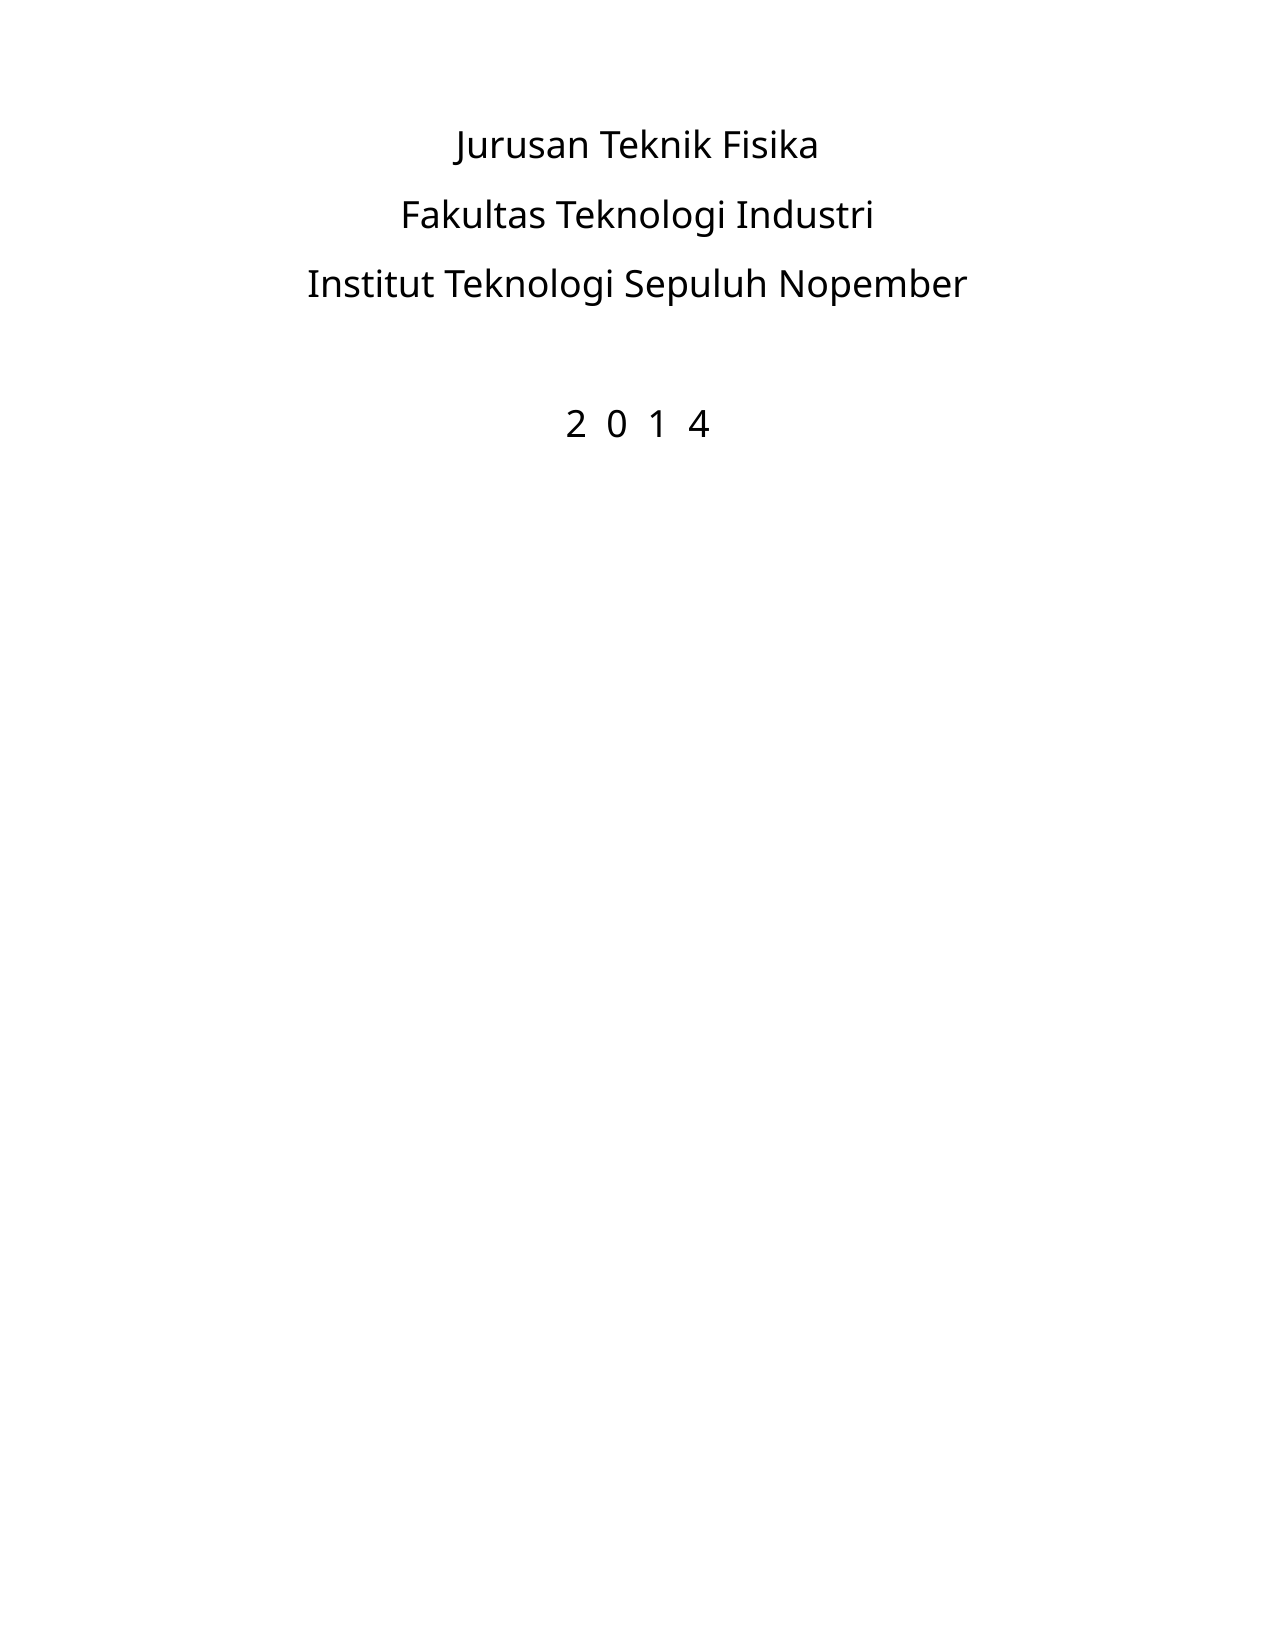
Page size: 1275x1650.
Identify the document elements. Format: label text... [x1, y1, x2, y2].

subtitle Jurusan Teknik Fisika [118, 118, 1157, 169]
subtitle 2 0 1 4 [118, 397, 1157, 448]
subtitle Institut Teknologi Sepuluh Nopember [118, 258, 1157, 309]
subtitle Fakultas Teknologi Industri [118, 188, 1157, 239]
